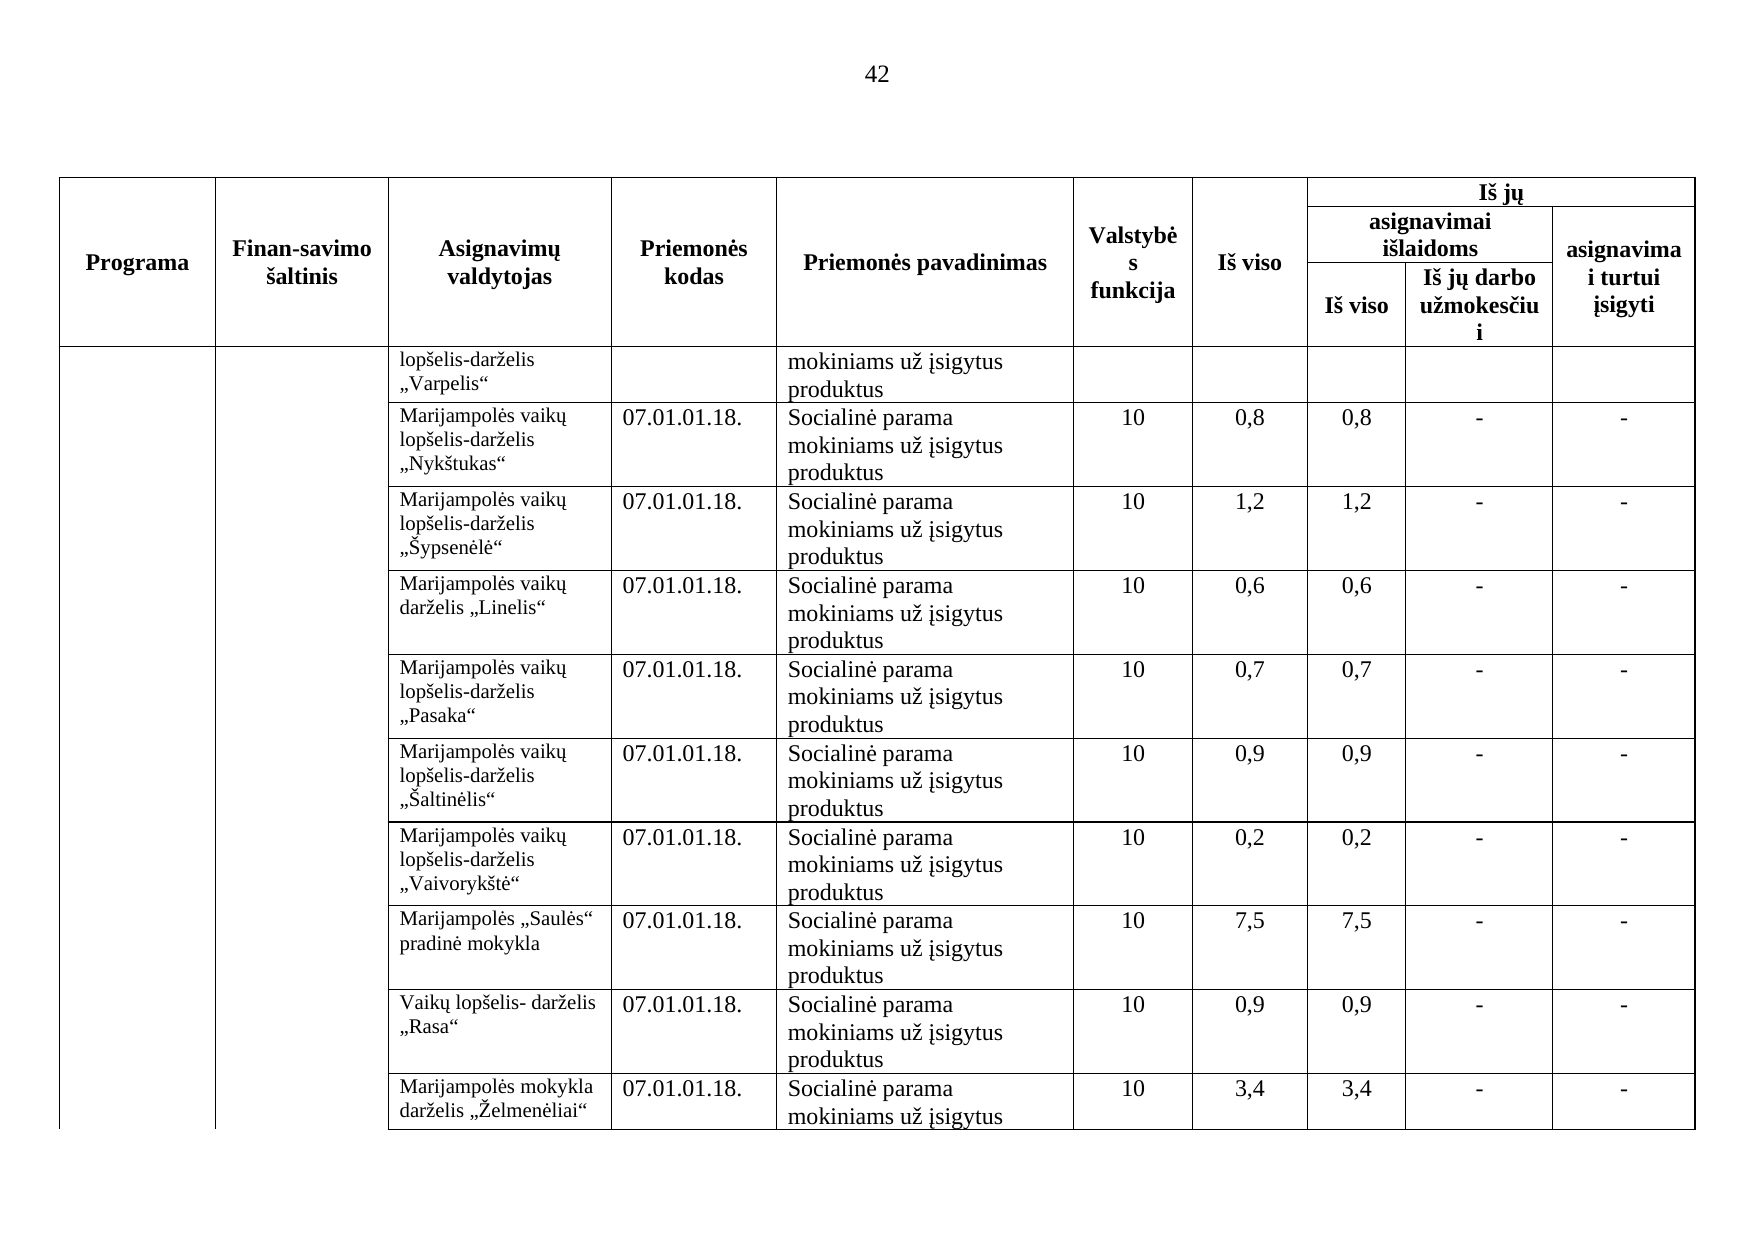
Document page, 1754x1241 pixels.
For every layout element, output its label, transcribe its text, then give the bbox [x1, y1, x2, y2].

table_cell 0,9 [1308, 739, 1405, 821]
table_cell Marijampolės vaikų lopšelis-darželis „Pasaka“ [389, 655, 611, 738]
table_cell - [1553, 347, 1694, 402]
table_cell - [1553, 403, 1694, 486]
table_cell Marijampolės vaikų darželis „Linelis“ [389, 571, 611, 654]
table_cell - [1553, 990, 1694, 1073]
table_cell asignavimai turtui įsigyti [1553, 207, 1694, 346]
table_cell 7,5 [1308, 906, 1405, 989]
table_cell 10 [1074, 823, 1192, 905]
table_cell mokiniams už įsigytus produktus [777, 347, 1073, 402]
table_cell Marijampolės vaikų lopšelis-darželis „Nykštukas“ [389, 403, 611, 486]
table_cell - [1406, 823, 1552, 905]
table_cell Socialinė parama mokiniams už įsigytus produktus [777, 403, 1073, 486]
table_header Priemonės pavadinimas [777, 178, 1073, 346]
table_cell - [1553, 571, 1694, 654]
table_cell Marijampolės vaikų lopšelis-darželis „Šaltinėlis“ [389, 739, 611, 821]
table_cell - [1406, 403, 1552, 486]
table_cell [216, 821, 388, 1129]
table_cell - [1406, 990, 1552, 1073]
table_cell Socialinė parama mokiniams už įsigytus produktus [777, 739, 1073, 821]
table_cell asignavimai išlaidoms [1308, 207, 1552, 262]
table_cell - [1406, 1074, 1552, 1129]
table_cell - [1406, 487, 1552, 570]
table_cell Socialinė parama mokiniams už įsigytus produktus [777, 906, 1073, 989]
table_cell 10 [1074, 487, 1192, 570]
table_cell 1,2 [1308, 487, 1405, 570]
table_header Finan-savimo šaltinis [216, 178, 388, 346]
table_header Valstybės funkcija [1074, 178, 1192, 346]
table_cell - [1406, 347, 1552, 402]
table_header Iš viso [1193, 178, 1307, 346]
table_cell 0,9 [1308, 990, 1405, 1073]
table_cell 10 [1074, 739, 1192, 821]
table_cell 07.01.01.18. [612, 739, 776, 821]
table_cell - [1406, 906, 1552, 989]
table_cell - [1406, 655, 1552, 738]
table_cell Socialinė parama mokiniams už įsigytus produktus [777, 487, 1073, 570]
table_cell 07.01.01.18. [612, 906, 776, 989]
table_cell - [1553, 906, 1694, 989]
table_cell 07.01.01.18. [612, 823, 776, 905]
table_cell 0,7 [1193, 655, 1307, 738]
table_cell 07.01.01.18. [612, 655, 776, 738]
table_cell Socialinė parama mokiniams už įsigytus produktus [777, 990, 1073, 1073]
table_cell 0,9 [1193, 990, 1307, 1073]
table_cell - [1553, 739, 1694, 821]
table_cell 07.01.01.18. [612, 1074, 776, 1129]
table_header Programa [60, 178, 215, 346]
table_cell Socialinė parama mokiniams už įsigytus [777, 1074, 1073, 1129]
table_cell 07.01.01.18. [612, 990, 776, 1073]
table_cell - [1553, 487, 1694, 570]
table_cell 07.01.01.18. [612, 487, 776, 570]
table_cell 0,2 [1308, 823, 1405, 905]
table_cell 0,6 [1308, 571, 1405, 654]
table_cell - [1406, 739, 1552, 821]
table_cell - [1406, 571, 1552, 654]
table_header Priemonės kodas [612, 178, 776, 346]
table_cell - [1553, 823, 1694, 905]
table_cell Vaikų lopšelis- darželis „Rasa“ [389, 990, 611, 1073]
table_cell [612, 347, 776, 402]
table_cell Marijampolės mokykla darželis „Želmenėliai“ [389, 1074, 611, 1129]
table_header Iš jų [1308, 178, 1694, 206]
table_header Asignavimų valdytojas [389, 178, 611, 346]
table_cell 07.01.01.18. [612, 403, 776, 486]
table_cell Iš viso [1308, 263, 1405, 346]
table_cell 10 [1074, 906, 1192, 989]
table_cell 0,7 [1308, 655, 1405, 738]
table_cell [1193, 347, 1307, 402]
table_cell - [1553, 655, 1694, 738]
table_cell 10 [1074, 655, 1192, 738]
table_cell - [1553, 1074, 1694, 1129]
table_cell 3,4 [1308, 1074, 1405, 1129]
table_cell Socialinė parama mokiniams už įsigytus produktus [777, 571, 1073, 654]
table_cell 0,8 [1193, 403, 1307, 486]
table_cell 07.01.01.18. [612, 571, 776, 654]
table_cell 10 [1074, 571, 1192, 654]
table_cell 3,4 [1193, 1074, 1307, 1129]
table_cell [216, 347, 388, 821]
table_cell Marijampolės vaikų lopšelis-darželis „Šypsenėlė“ [389, 487, 611, 570]
table_cell 0,2 [1193, 823, 1307, 905]
table_cell 0,9 [1193, 739, 1307, 821]
table_cell Socialinė parama mokiniams už įsigytus produktus [777, 655, 1073, 738]
table_cell 10 [1074, 1074, 1192, 1129]
table_cell Marijampolės „Saulės“ pradinė mokykla [389, 906, 611, 989]
table_cell lopšelis-darželis „Varpelis“ [389, 347, 611, 402]
table_cell Socialinė parama mokiniams už įsigytus produktus [777, 823, 1073, 905]
table_cell [60, 347, 215, 1129]
table_cell 1,2 [1193, 487, 1307, 570]
table_cell 7,5 [1193, 906, 1307, 989]
table_cell 10 [1074, 403, 1192, 486]
table_cell 10 [1074, 990, 1192, 1073]
table_cell 0,6 [1193, 571, 1307, 654]
table_cell [1074, 347, 1192, 402]
table_cell Iš jų darbo užmokesčiui [1406, 263, 1552, 346]
table_cell [1308, 347, 1405, 402]
table_cell Marijampolės vaikų lopšelis-darželis „Vaivorykštė“ [389, 823, 611, 905]
table_cell 0,8 [1308, 403, 1405, 486]
